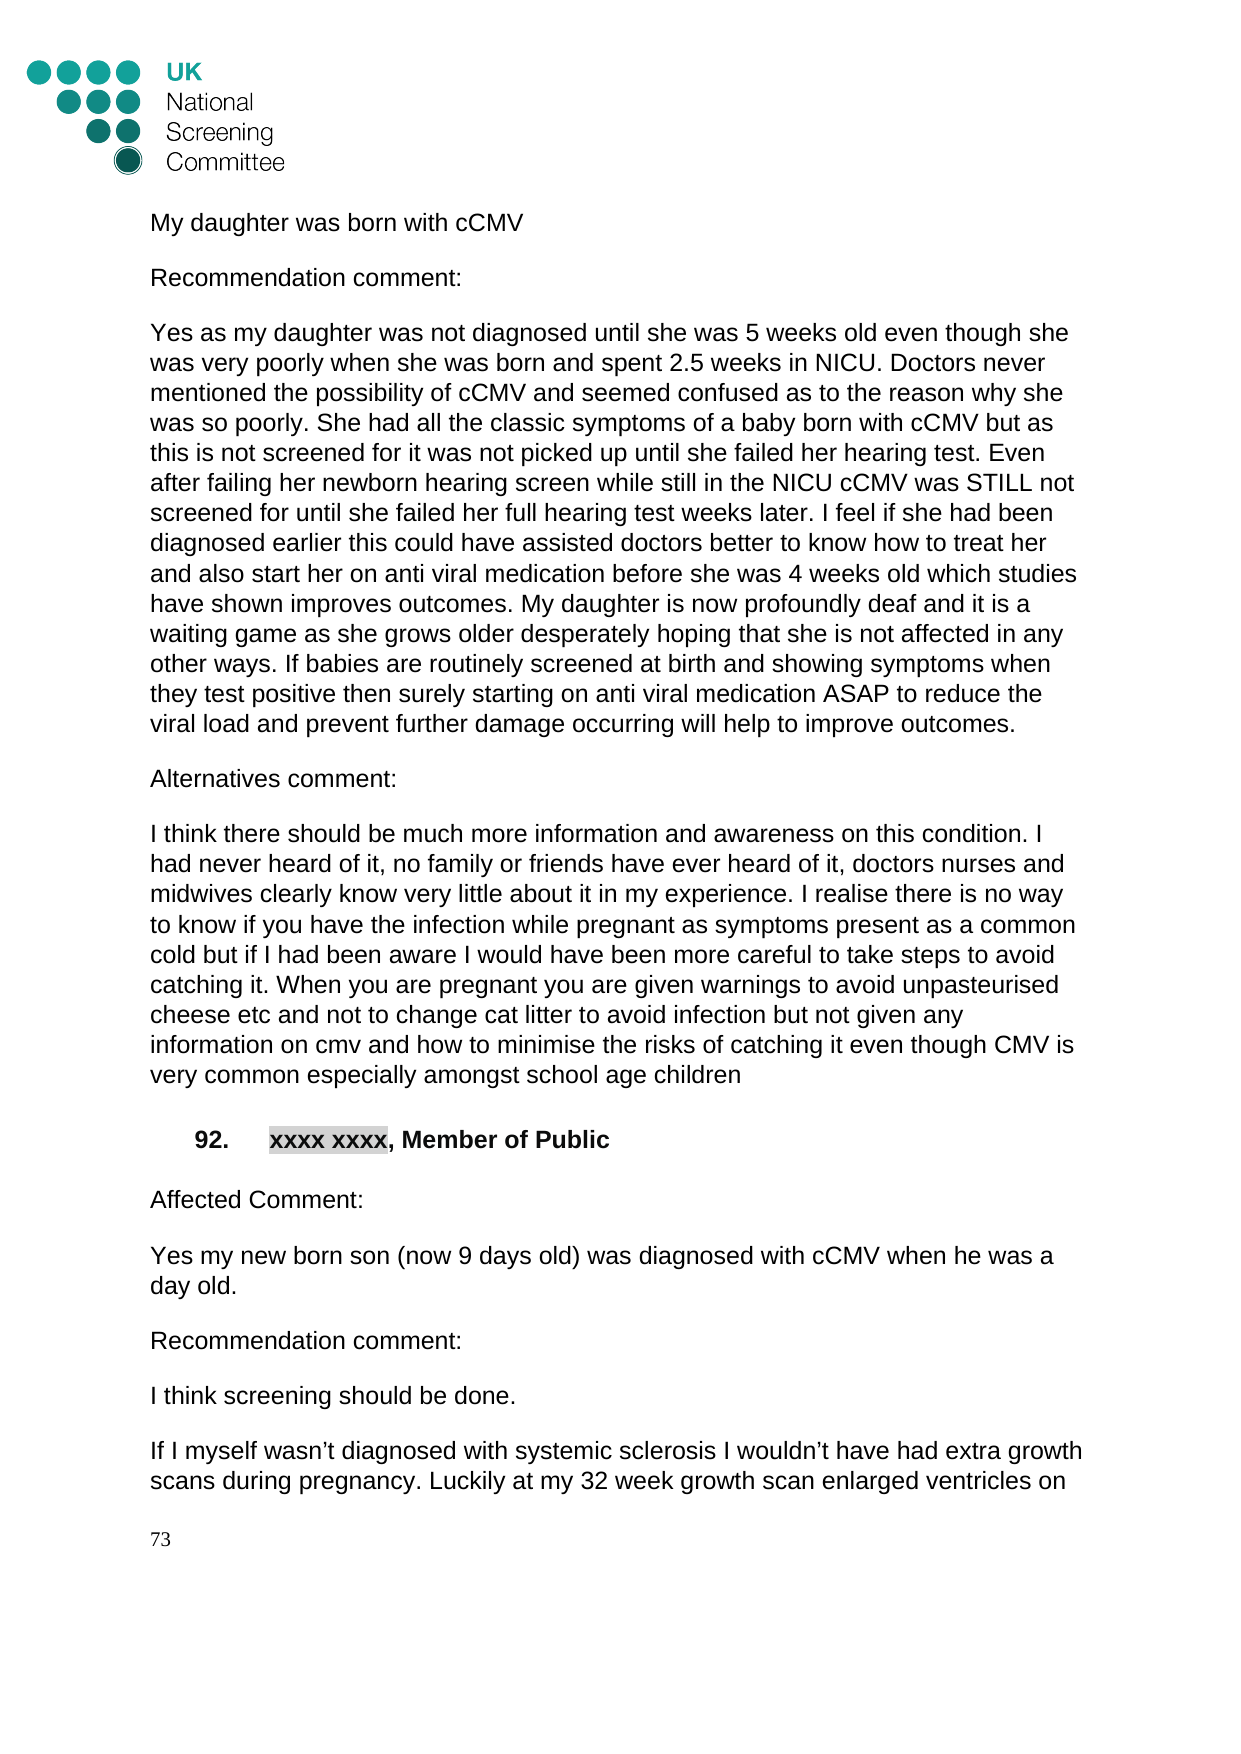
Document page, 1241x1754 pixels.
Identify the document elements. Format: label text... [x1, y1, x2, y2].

text I think screening should be done. [150, 1381, 1090, 1410]
text Recommendation comment: [150, 263, 1090, 291]
list xxxx xxxx, Member of Public [194, 1115, 1090, 1154]
text Yes my new born son (now 9 days old) was diagnosed with cCMV when he was a day old. [150, 1241, 1090, 1299]
text I think there should be much more information and awareness on this condition. I had never heard of it, no family or friends have ever heard of it, doctors nurses and midwives clearly know very little about it in my experience. I realise there is no way to know if you have the infection while pregnant as symptoms present as a common cold but if I had been aware I would have been more careful to take steps to avoid catching it. When you are pregnant you are given warnings to avoid unpasteurised cheese etc and not to change cat litter to avoid infection but not given any information on cmv and how to minimise the risks of catching it even though CMV is very common especially amongst school age children [150, 819, 1090, 1089]
text Yes as my daughter was not diagnosed until she was 5 weeks old even though she was very poorly when she was born and spent 2.5 weeks in NICU. Doctors never mentioned the possibility of cCMV and seemed confused as to the reason why she was so poorly. She had all the classic symptoms of a baby born with cCMV but as this is not screened for it was not picked up until she failed her hearing test. Even after failing her newborn hearing screen while still in the NICU cCMV was STILL not screened for until she failed her full hearing test weeks later. I feel if she had been diagnosed earlier this could have assisted doctors better to know how to treat her and also start her on anti viral medication before she was 4 weeks old which studies have shown improves outcomes. My daughter is now profoundly deaf and it is a waiting game as she grows older desperately hoping that she is not affected in any other ways. If babies are routinely screened at birth and showing symptoms when they test positive then surely starting on anti viral medication ASAP to reduce the viral load and prevent further damage occurring will help to improve outcomes. [150, 318, 1090, 738]
text Alternatives comment: [150, 764, 1090, 793]
text Affected Comment: [150, 1186, 1090, 1214]
text If I myself wasn’t diagnosed with systemic sclerosis I wouldn’t have had extra growth scans during pregnancy. Luckily at my 32 week growth scan enlarged ventricles on [150, 1436, 1090, 1495]
text My daughter was born with cCMV [150, 207, 1090, 236]
text Recommendation comment: [150, 1326, 1090, 1354]
